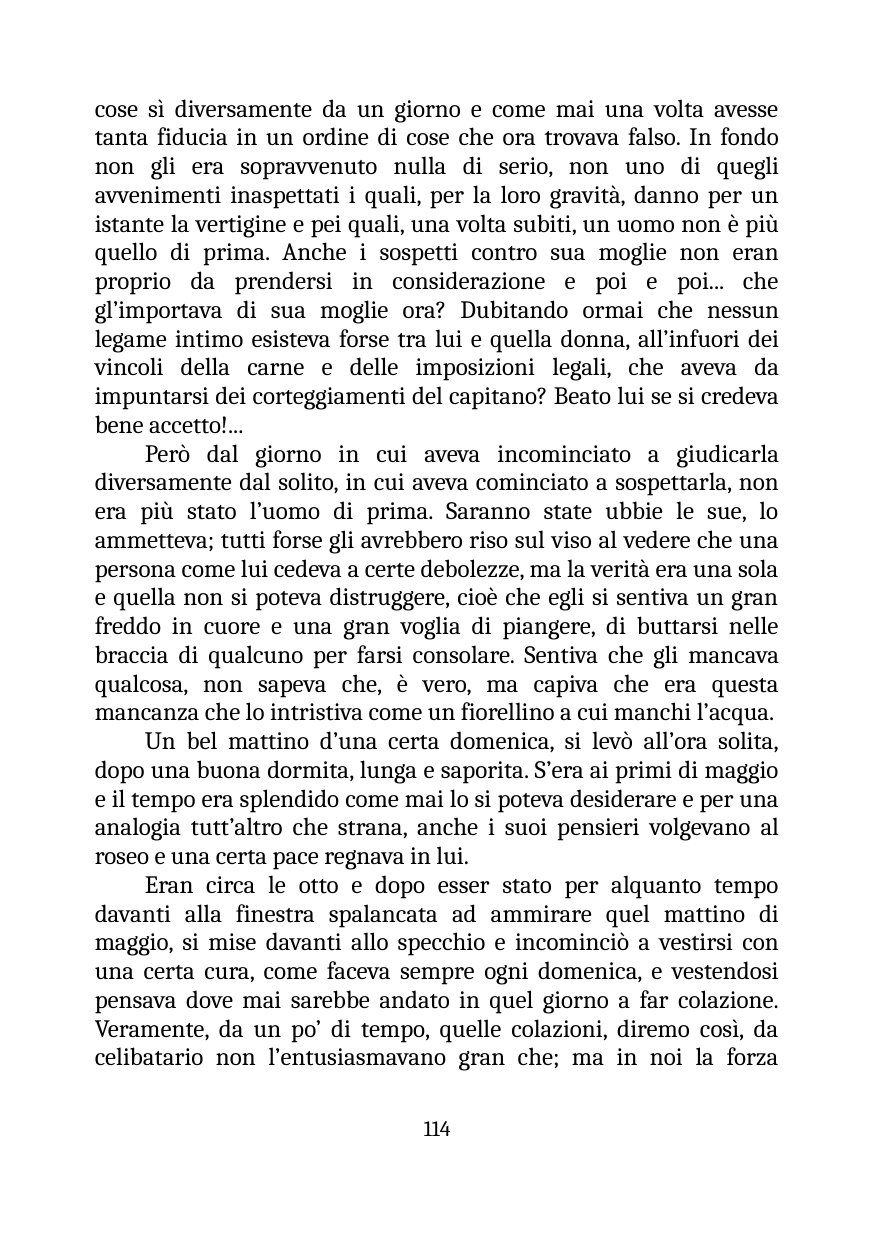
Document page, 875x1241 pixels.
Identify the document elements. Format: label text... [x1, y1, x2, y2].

text Però dal giorno in cui aveva incominciato a giudicarla diversamente dal solito, in cui aveva cominciato a sospettarla, non era più stato l’uomo di prima. Saranno state ubbie le sue, lo ammetteva; tutti forse gli avrebbero riso sul viso al vedere che una persona come lui cedeva a certe debolezze, ma la verità era una sola e quella non si poteva distruggere, cioè che egli si sentiva un gran freddo in cuore e una gran voglia di piangere, di buttarsi nelle braccia di qualcuno per farsi consolare. Sentiva che gli mancava qualcosa, non sapeva che, è vero, ma capiva che era questa mancanza che lo intristiva come un fiorellino a cui manchi l’acqua. [94, 439, 779, 727]
text cose sì diversamente da un giorno e come mai una volta avesse tanta fiducia in un ordine di cose che ora trovava falso. In fondo non gli era sopravvenuto nulla di serio, non uno di quegli avvenimenti inaspettati i quali, per la loro gravità, danno per un istante la vertigine e pei quali, una volta subiti, un uomo non è più quello di prima. Anche i sospetti contro sua moglie non eran proprio da prendersi in considerazione e poi e poi... che gl’importava di sua moglie ora? Dubitando ormai che nessun legame intimo esisteva forse tra lui e quella donna, all’infuori dei vincoli della carne e delle imposizioni legali, che aveva da impuntarsi dei corteggiamenti del capitano? Beato lui se si credeva bene accetto!... [94, 94, 779, 439]
text Un bel mattino d’una certa domenica, si levò all’ora solita, dopo una buona dormita, lunga e saporita. S’era ai primi di maggio e il tempo era splendido come mai lo si poteva desiderare e per una analogia tutt’altro che strana, anche i suoi pensieri volgevano al roseo e una certa pace regnava in lui. [94, 727, 779, 871]
text Eran circa le otto e dopo esser stato per alquanto tempo davanti alla finestra spalancata ad ammirare quel mattino di maggio, si mise davanti allo specchio e incominciò a vestirsi con una certa cura, come faceva sempre ogni domenica, e vestendosi pensava dove mai sarebbe andato in quel giorno a far colazione. Veramente, da un po’ di tempo, quelle colazioni, diremo così, da celibatario non l’entusiasmavano gran che; ma in noi la forza [94, 871, 779, 1072]
